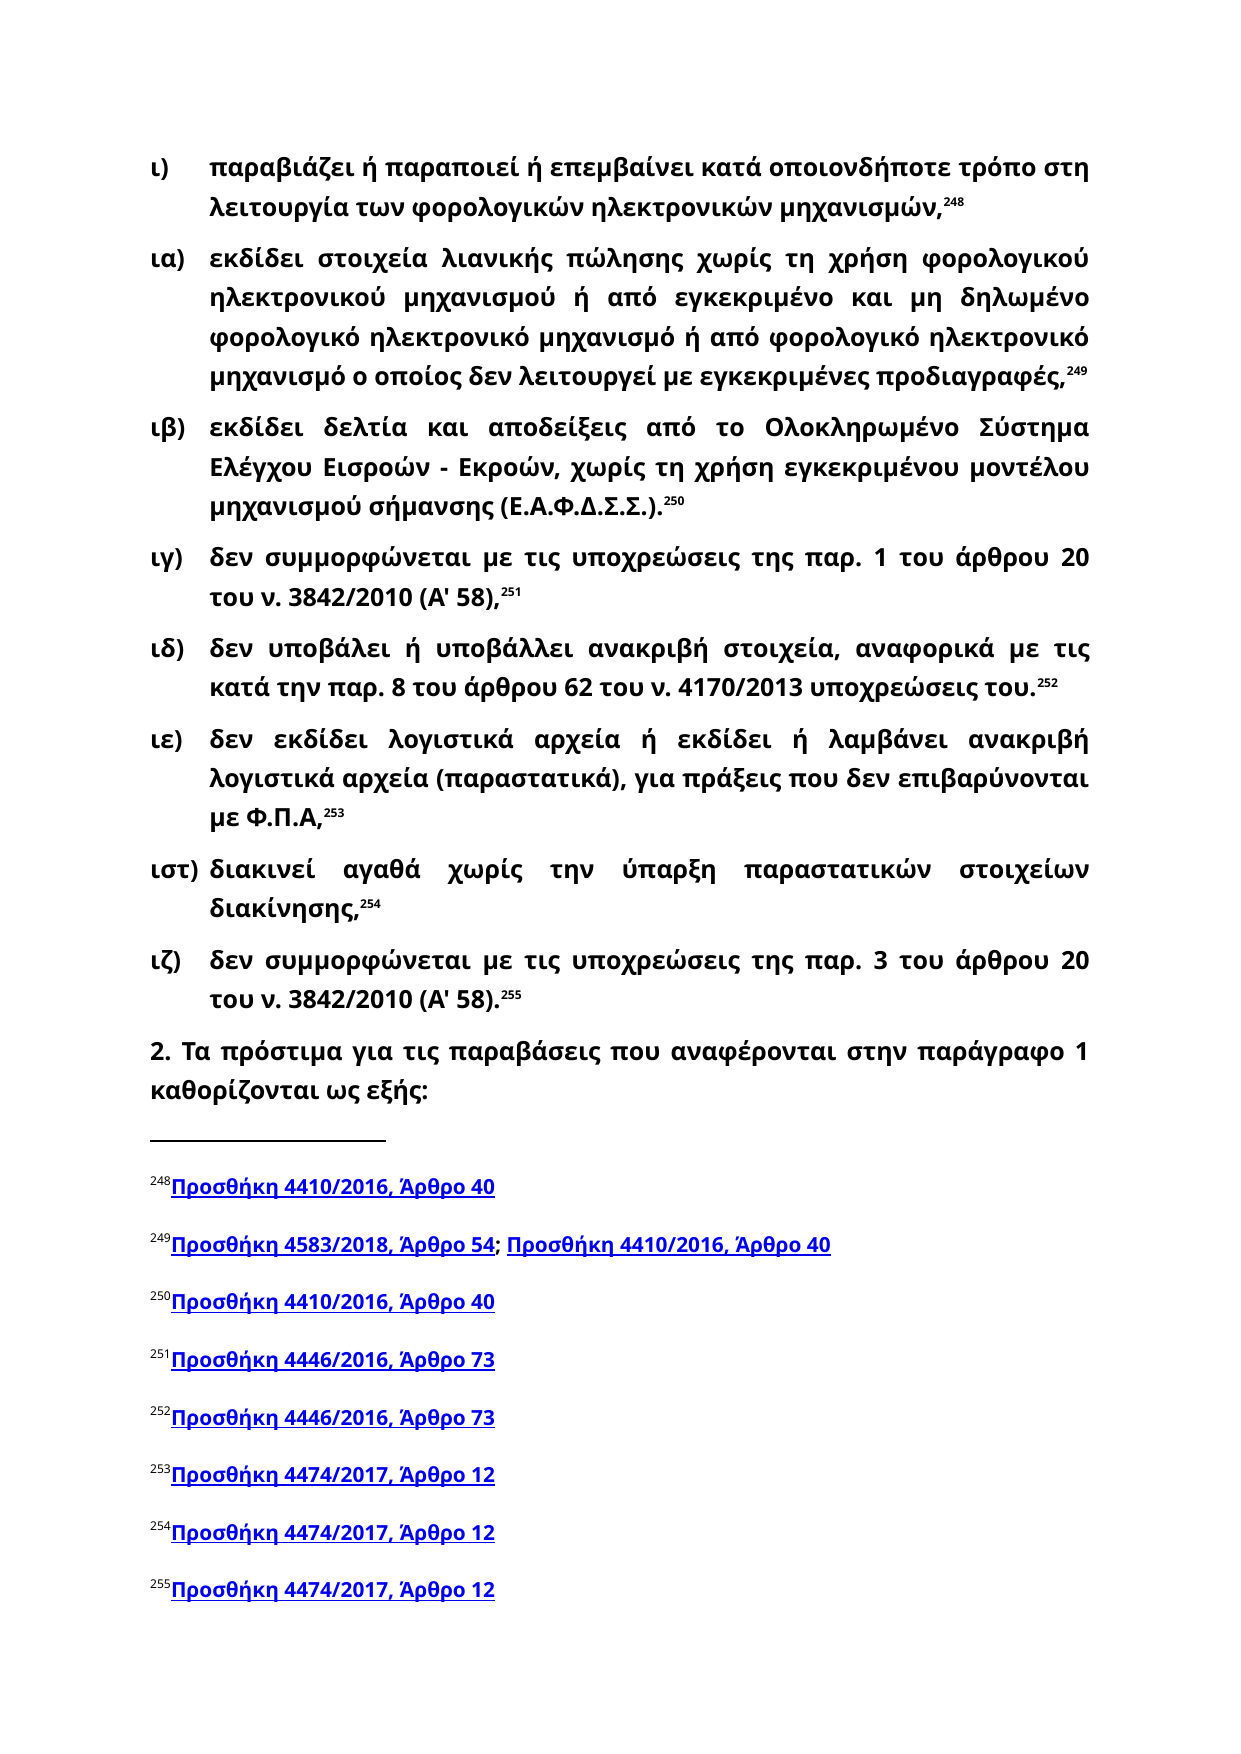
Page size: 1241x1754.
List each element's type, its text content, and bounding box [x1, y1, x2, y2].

text Προσθήκη 4446/2016, Άρθρο 73 [150, 1403, 1090, 1431]
text Προσθήκη 4410/2016, Άρθρο 40 [150, 1172, 1090, 1201]
text Προσθήκη 4583/2018, Άρθρο 54; Προσθήκη 4410/2016, Άρθρο 40 [150, 1230, 1090, 1258]
list ι) παραβιάζει ή παραποιεί ή επεμβαίνει κατά οποιονδήποτε τρόπο στη λειτουργία των φορολογικών ηλεκτρονικών μηχανισμών, [150, 150, 1090, 223]
list ιε) δεν εκδίδει λογιστικά αρχεία ή εκδίδει ή λαμβάνει ανακριβή λογιστικά αρχεία (παραστατικά), για πράξεις που δεν επιβαρύνονται με Φ.Π.Α, [150, 722, 1090, 834]
text Προσθήκη 4410/2016, Άρθρο 40 [150, 1287, 1090, 1316]
text Προσθήκη 4474/2017, Άρθρο 12 [150, 1460, 1090, 1489]
list ιστ) διακινεί αγαθά χωρίς την ύπαρξη παραστατικών στοιχείων διακίνησης, [150, 852, 1090, 925]
list ιδ) δεν υποβάλει ή υποβάλλει ανακριβή στοιχεία, αναφορικά με τις κατά την παρ. 8 του άρθρου 62 του ν. 4170/2013 υποχρεώσεις του. [150, 631, 1090, 704]
text Προσθήκη 4446/2016, Άρθρο 73 [150, 1345, 1090, 1373]
list ιζ) δεν συμμορφώνεται με τις υποχρεώσεις της παρ. 3 του άρθρου 20 του ν. 3842/2010 (Α' 58). [150, 942, 1090, 1016]
list ιβ) εκδίδει δελτία και αποδείξεις από το Ολοκληρωμένο Σύστημα Ελέγχου Εισροών - Εκροών, χωρίς τη χρήση εγκεκριμένου μοντέλου μηχανισμού σήμανσης (Ε.Α.Φ.Δ.Σ.Σ.). [150, 410, 1090, 522]
list ια) εκδίδει στοιχεία λιανικής πώλησης χωρίς τη χρήση φορολογικού ηλεκτρονικού μηχανισμού ή από εγκεκριμένο και μη δηλωμένο φορολογικό ηλεκτρονικό μηχανισμό ή από φορολογικό ηλεκτρονικό μηχανισμό ο οποίος δεν λειτουργεί με εγκεκριμένες προδιαγραφές, [150, 241, 1090, 392]
text 2. Τα πρόστιμα για τις παραβάσεις που αναφέρονται στην παράγραφο 1 καθορίζονται ως εξής: [150, 1033, 1090, 1107]
list ιγ) δεν συμμορφώνεται με τις υποχρεώσεις της παρ. 1 του άρθρου 20 του ν. 3842/2010 (Α' 58), [150, 540, 1090, 613]
text Προσθήκη 4474/2017, Άρθρο 12 [150, 1576, 1090, 1604]
text Προσθήκη 4474/2017, Άρθρο 12 [150, 1518, 1090, 1546]
